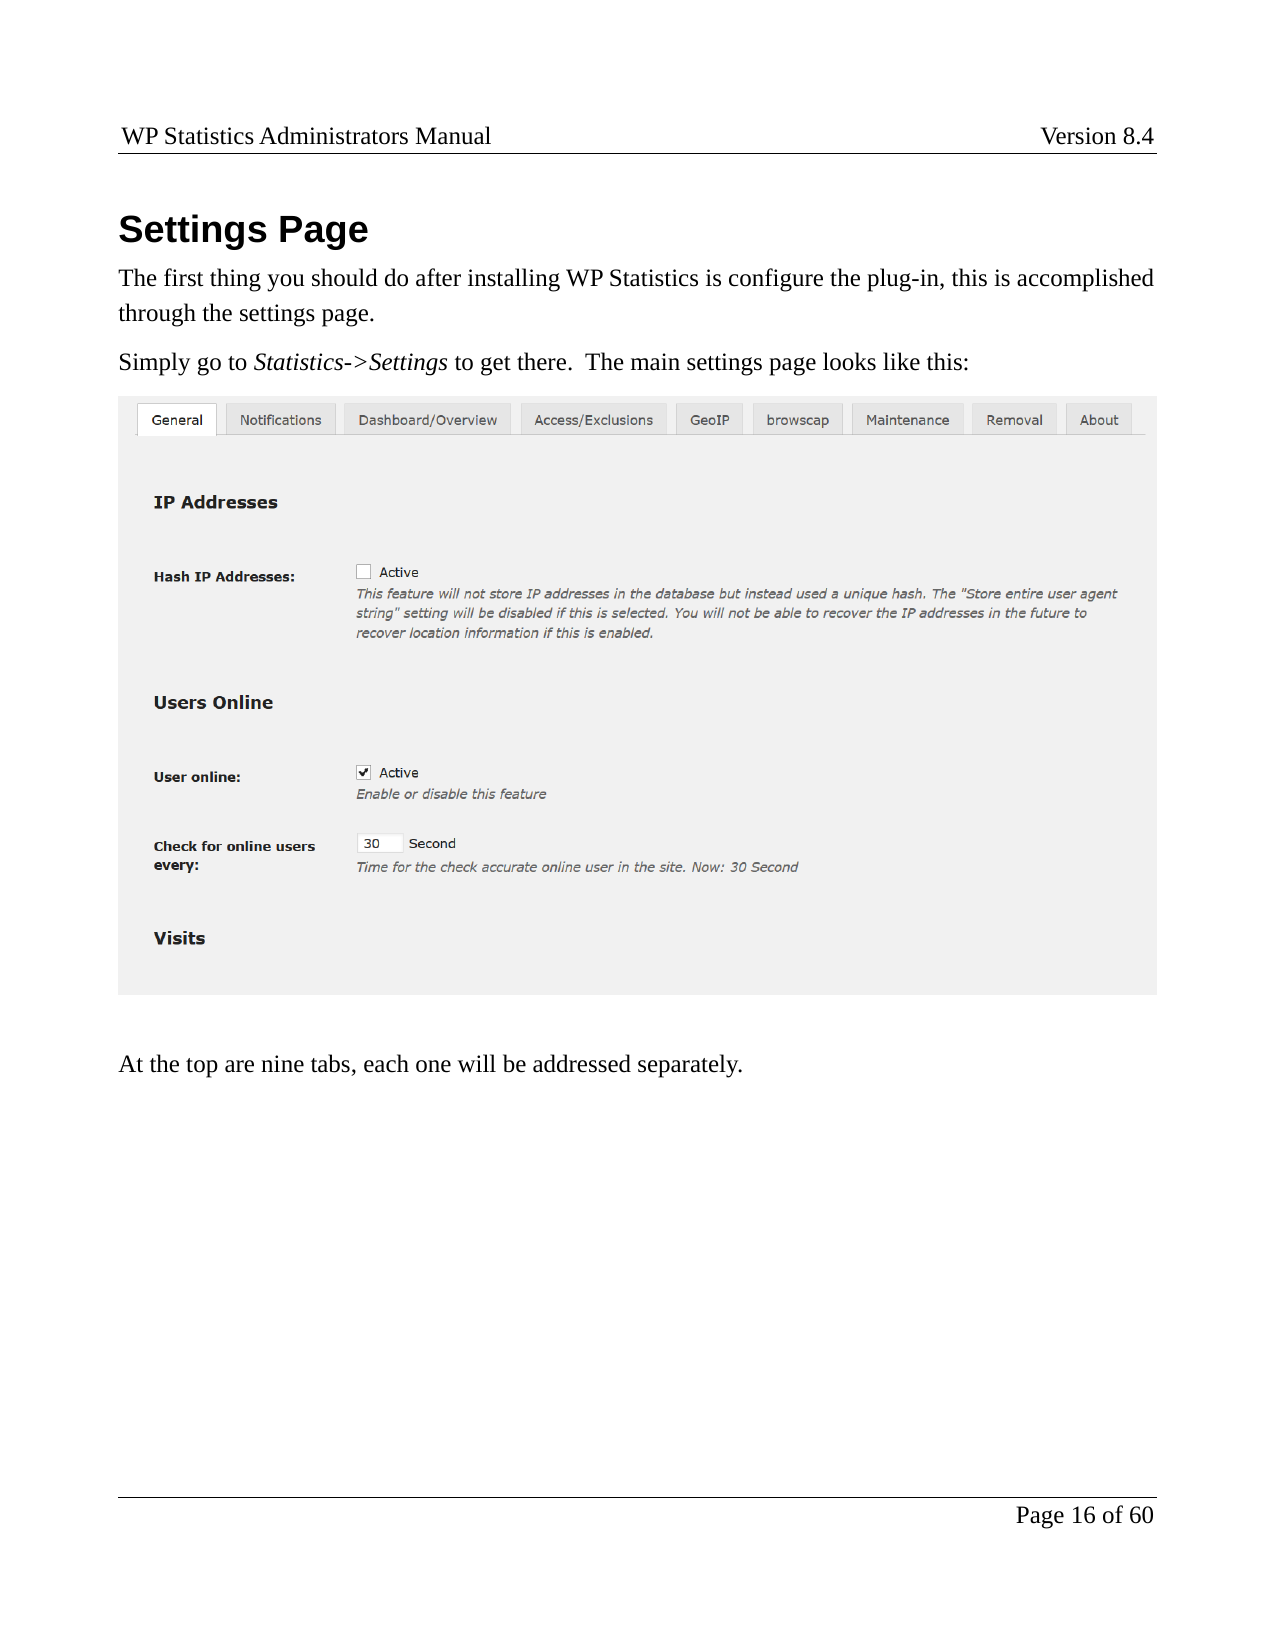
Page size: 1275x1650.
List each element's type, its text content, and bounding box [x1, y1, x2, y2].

subtitle Settings Page [118, 207, 1157, 251]
picture [118, 396, 1157, 995]
text At the top are nine tabs, each one will be addressed separately. [118, 1049, 1157, 1078]
text The first thing you should do after installing WP Statistics is configure the plug-in, this is accomplished through the settings page. [118, 263, 1157, 327]
text Simply go to Statistics->Settings to get there. The main settings page looks like this: [118, 347, 1157, 376]
